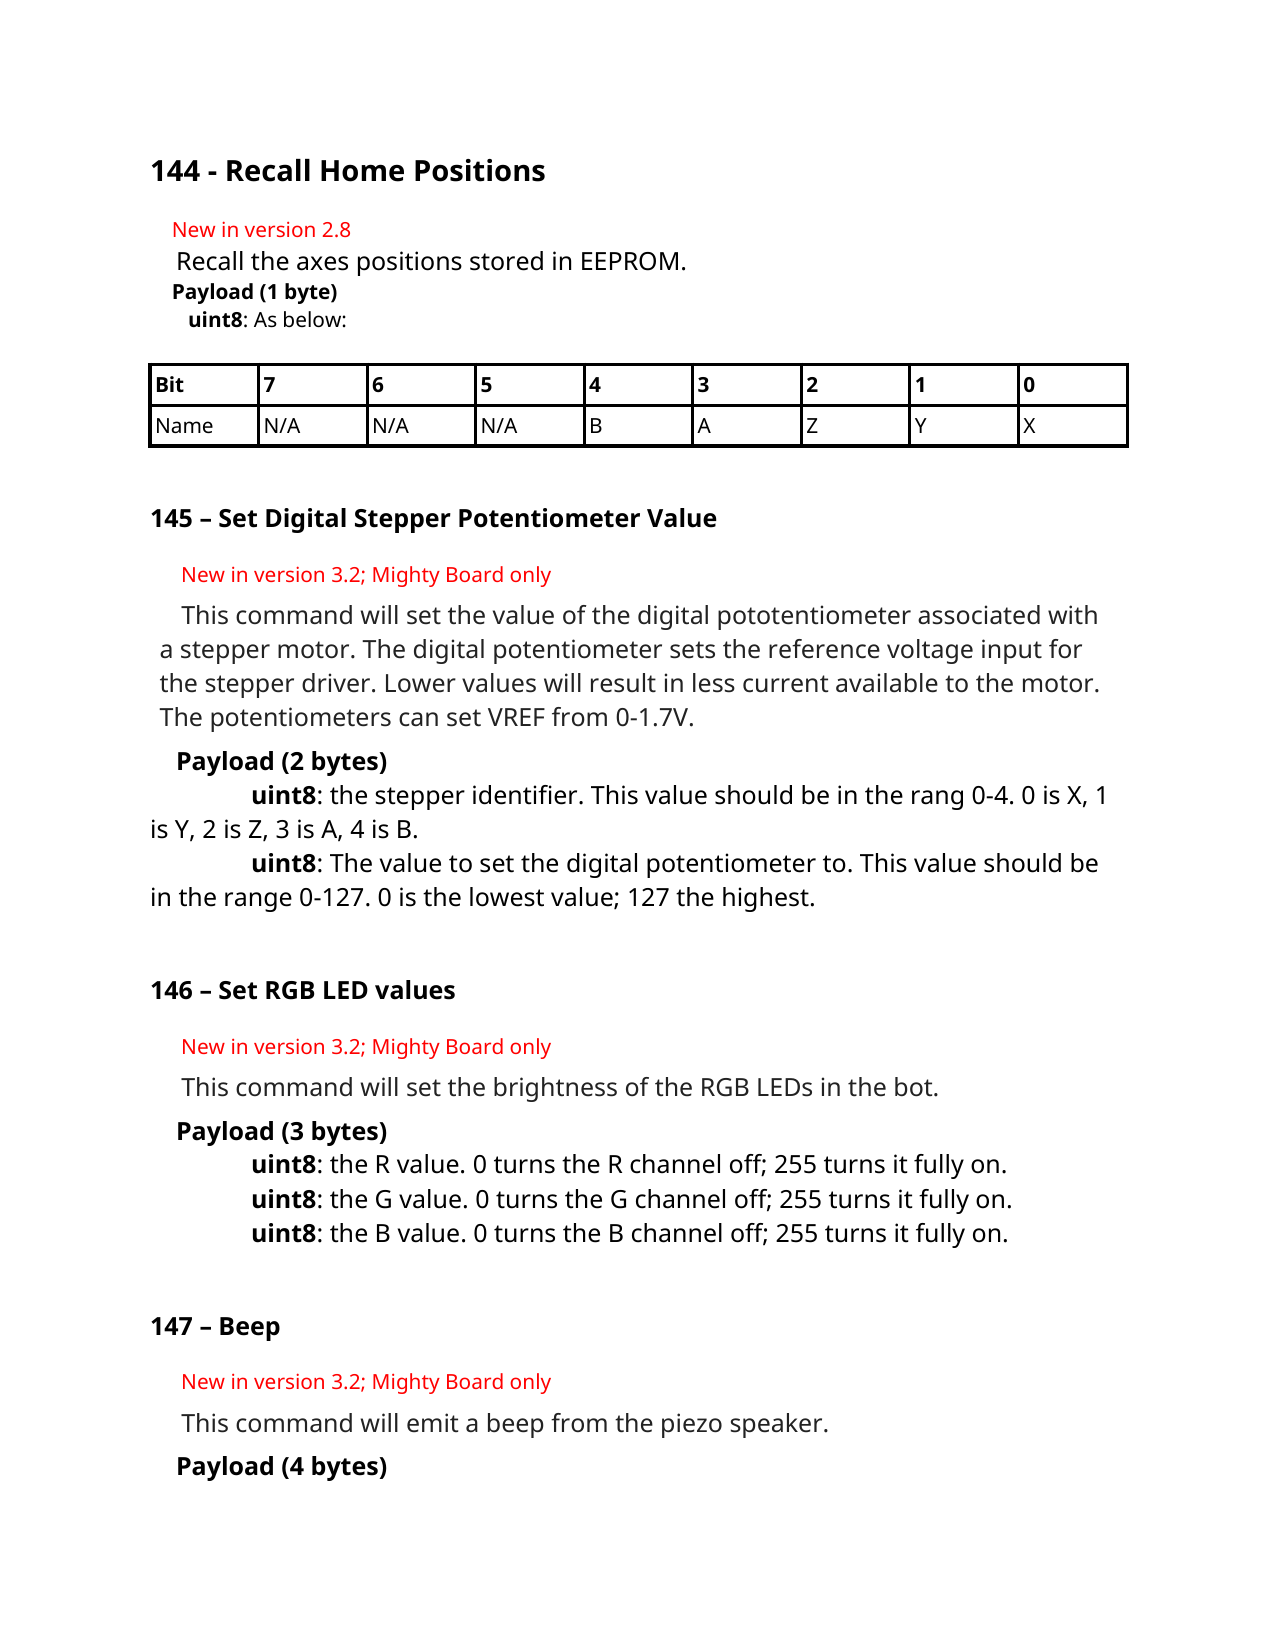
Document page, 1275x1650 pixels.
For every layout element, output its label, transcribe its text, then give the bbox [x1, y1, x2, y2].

text New in version 3.2; Mighty Board only [159, 1032, 1116, 1060]
table_header 5 [477, 366, 583, 403]
subtitle 147 – Beep [150, 1308, 1125, 1342]
text New in version 3.2; Mighty Board only [159, 1367, 1116, 1396]
text uint8: the G value. 0 turns the G channel off; 255 turns it fully on. [150, 1181, 1125, 1215]
table_cell X [1020, 407, 1126, 444]
text This command will emit a beep from the piezo speaker. [159, 1405, 1116, 1439]
table_header 4 [586, 366, 691, 403]
text Payload (1 byte) [150, 277, 1125, 306]
table_cell Name [152, 407, 257, 444]
text uint8: the B value. 0 turns the B channel off; 255 turns it fully on. [150, 1215, 1125, 1249]
table_cell B [586, 407, 691, 444]
text uint8: As below: [150, 306, 1125, 334]
text Recall the axes positions stored in EEPROM. [150, 243, 1125, 277]
table_header 2 [803, 366, 908, 403]
table_header 7 [260, 366, 366, 403]
subtitle 144 - Recall Home Positions [150, 150, 1125, 190]
subtitle 146 – Set RGB LED values [150, 973, 1125, 1007]
text Payload (2 bytes) [150, 743, 1125, 777]
table_cell N/A [369, 407, 474, 444]
table_cell Y [911, 407, 1017, 444]
table_header 1 [911, 366, 1017, 403]
text uint8: the R value. 0 turns the R channel off; 255 turns it fully on. [150, 1147, 1125, 1181]
table_cell N/A [260, 407, 366, 444]
subtitle 145 – Set Digital Stepper Potentiometer Value [150, 501, 1125, 535]
text New in version 2.8 [150, 215, 1125, 243]
text uint8: the stepper identifier. This value should be in the rang 0-4. 0 is X, 1 is Y, 2 is Z, 3 is A, 4 is B. [150, 777, 1125, 846]
text Payload (3 bytes) [150, 1113, 1125, 1147]
text uint8: The value to set the digital potentiometer to. This value should be in the range 0-127. 0 is the lowest value; 127 the highest. [150, 846, 1125, 914]
table_cell N/A [477, 407, 583, 444]
table_header 3 [694, 366, 800, 403]
table_header 6 [369, 366, 474, 403]
text This command will set the brightness of the RGB LEDs in the bot. [159, 1070, 1116, 1104]
text This command will set the value of the digital pototentiometer associated with a stepper motor. The digital potentiometer sets the reference voltage input for the stepper driver. Lower values will result in less current available to the motor. The potentiometers can set VREF from 0-1.7V. [159, 598, 1116, 734]
table_header 0 [1020, 366, 1126, 403]
text New in version 3.2; Mighty Board only [159, 560, 1116, 588]
table_header Bit [152, 366, 257, 403]
table_cell A [694, 407, 800, 444]
text Payload (4 bytes) [150, 1449, 1125, 1483]
table_cell Z [803, 407, 908, 444]
